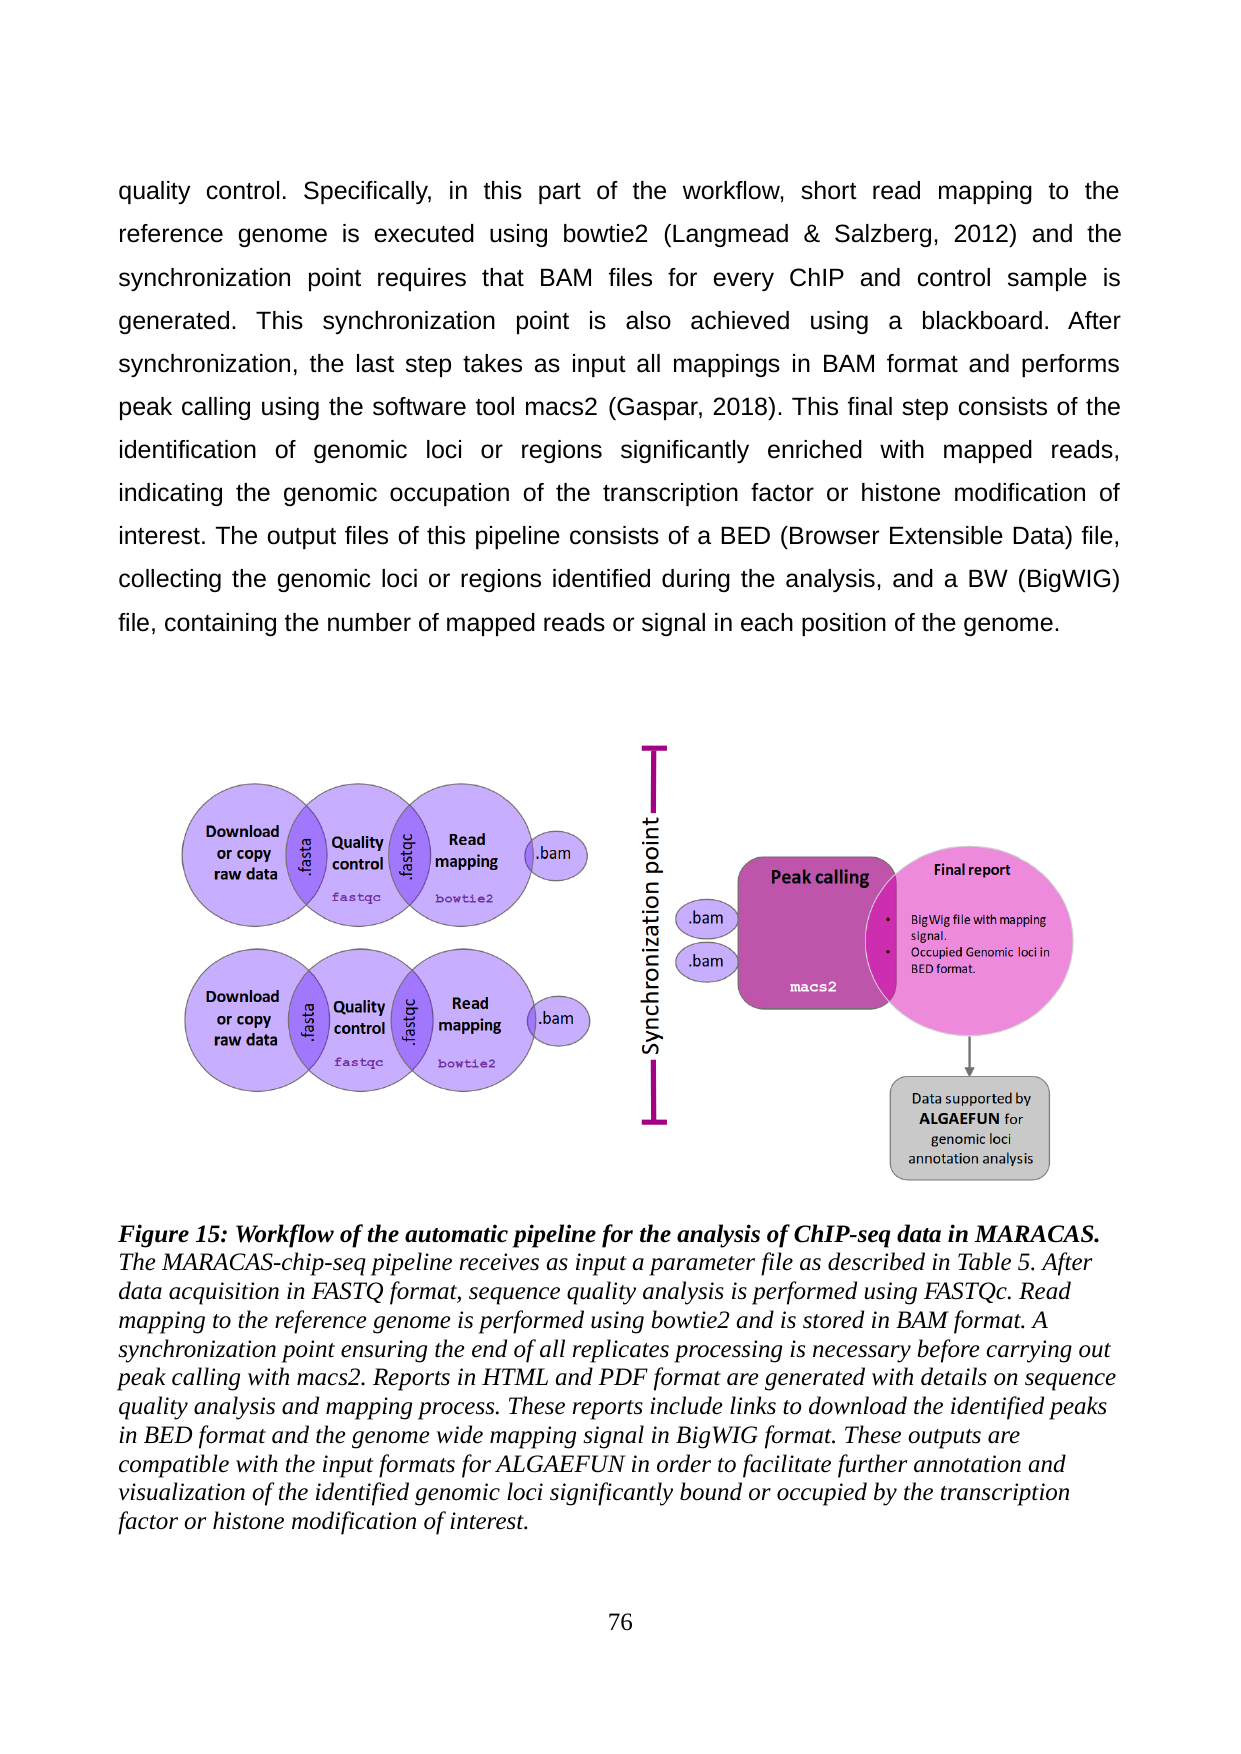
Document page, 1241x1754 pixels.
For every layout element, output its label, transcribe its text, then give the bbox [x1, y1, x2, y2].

text Figure 15: Workflow of the automatic pipeline for the analysis of ChIP-seq data in MARACAS. The MARACAS-chip-seq pipeline receives as input a parameter file as described in Table 5. After data acquisition in FASTQ format, sequence quality analysis is performed using FASTQc. Read mapping to the reference genome is performed using bowtie2 and is stored in BAM format. A synchronization point ensuring the end of all replicates processing is necessary before carrying out peak calling with macs2. Reports in HTML and PDF format are generated with details on sequence quality analysis and mapping process. These reports include links to download the identified peaks in BED format and the genome wide mapping signal in BigWIG format. These outputs are compatible with the input formats for ALGAEFUN in order to facilitate further annotation and visualization of the identified genomic loci significantly bound or occupied by the transcription factor or histone modification of interest. [118, 1219, 1122, 1535]
text quality control. Specifically, in this part of the workflow, short read mapping to the reference genome is executed using bowtie2 (Langmead & Salzberg, 2012)⁠ and the synchronization point requires that BAM files for every ChIP and control sample is generated. This synchronization point is also achieved using a blackboard. After synchronization, the last step takes as input all mappings in BAM format and performs peak calling using the software tool macs2 (Gaspar, 2018)⁠. This final step consists of the identification of genomic loci or regions significantly enriched with mapped reads, indicating the genomic occupation of the transcription factor or histone modification of interest. The output files of this pipeline consists of a BED (Browser Extensible Data) file, collecting the genomic loci or regions identified during the analysis, and a BW (BigWIG) file, containing the number of mapped reads or signal in each position of the genome. [118, 176, 1122, 636]
picture [118, 677, 1123, 1219]
